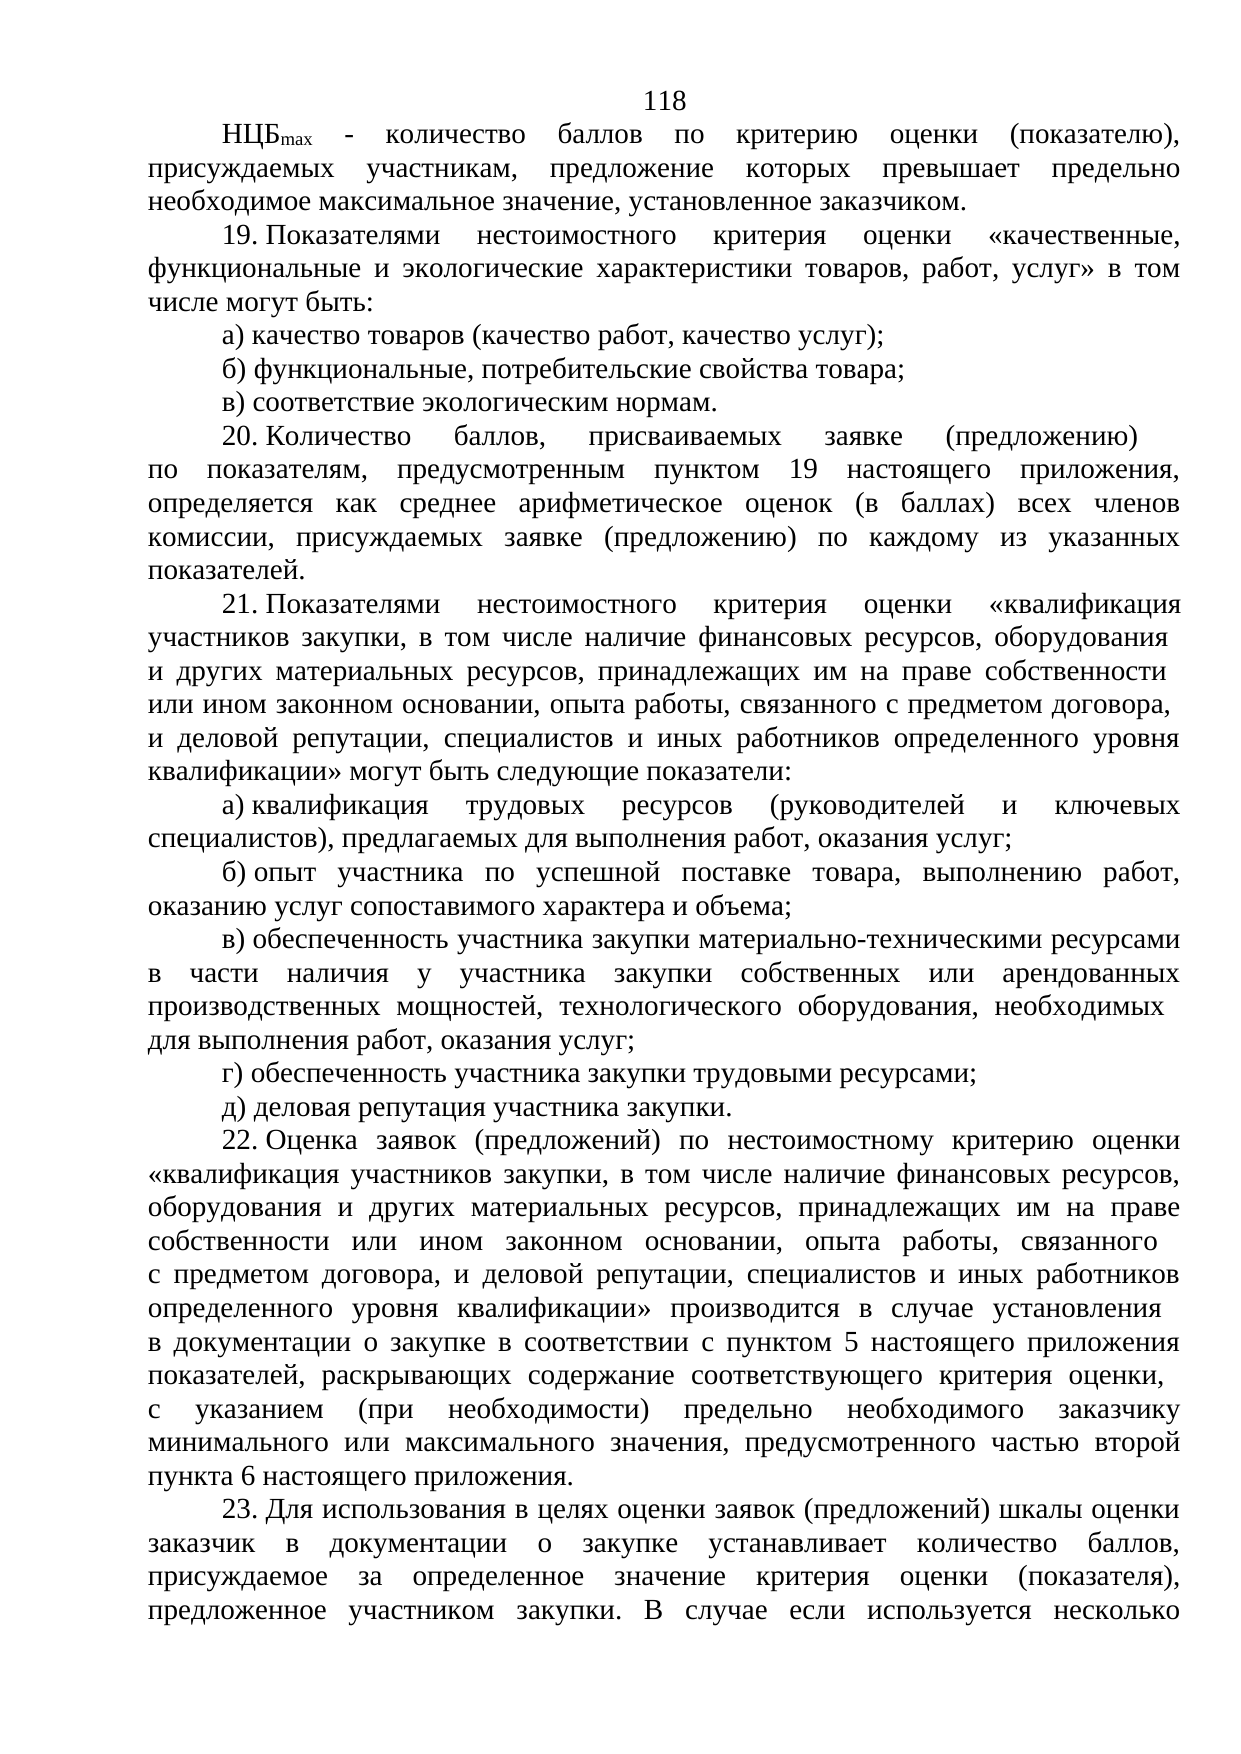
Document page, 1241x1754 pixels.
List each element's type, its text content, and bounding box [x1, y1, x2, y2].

text а) качество товаров (качество работ, качество услуг); [148, 317, 1181, 351]
text д) деловая репутация участника закупки. [148, 1089, 1181, 1122]
text 21. Показателями нестоимостного критерия оценки «квалификация участников закупки, в том числе наличие финансовых ресурсов, оборудования и других материальных ресурсов, принадлежащих им на праве собственности или ином законном основании, опыта работы, связанного с предметом договора, и деловой репутации, специалистов и иных работников определенного уровня квалификации» могут быть следующие показатели: [148, 586, 1181, 787]
text в) соответствие экологическим нормам. [148, 384, 1181, 418]
text 22. Оценка заявок (предложений) по нестоимостному критерию оценки «квалификация участников закупки, в том числе наличие финансовых ресурсов, оборудования и других материальных ресурсов, принадлежащих им на праве собственности или ином законном основании, опыта работы, связанного с предметом договора, и деловой репутации, специалистов и иных работников определенного уровня квалификации» производится в случае установления в документации о закупке в соответствии с пунктом 5 настоящего приложения показателей, раскрывающих содержание соответствующего критерия оценки, с указанием (при необходимости) предельно необходимого заказчику минимального или максимального значения, предусмотренного частью второй пункта 6 настоящего приложения. [148, 1122, 1181, 1491]
text НЦБmax - количество баллов по критерию оценки (показателю), присуждаемых участникам, предложение которых превышает предельно необходимое максимальное значение, установленное заказчиком. [148, 116, 1181, 217]
text 19. Показателями нестоимостного критерия оценки «качественные, функциональные и экологические характеристики товаров, работ, услуг» в том числе могут быть: [148, 217, 1181, 317]
text 20. Количество баллов, присваиваемых заявке (предложению) по показателям, предусмотренным пунктом 19 настоящего приложения, определяется как среднее арифметическое оценок (в баллах) всех членов комиссии, присуждаемых заявке (предложению) по каждому из указанных показателей. [148, 418, 1181, 586]
text г) обеспеченность участника закупки трудовыми ресурсами; [148, 1055, 1181, 1089]
text 23. Для использования в целях оценки заявок (предложений) шкалы оценки заказчик в документации о закупке устанавливает количество баллов, присуждаемое за определенное значение критерия оценки (показателя), предложенное участником закупки. В случае если используется несколько [148, 1491, 1181, 1626]
text б) функциональные, потребительские свойства товара; [148, 351, 1181, 384]
text б) опыт участника по успешной поставке товара, выполнению работ, оказанию услуг сопоставимого характера и объема; [148, 854, 1181, 921]
text в) обеспеченность участника закупки материально-техническими ресурсами в части наличия у участника закупки собственных или арендованных производственных мощностей, технологического оборудования, необходимых для выполнения работ, оказания услуг; [148, 921, 1181, 1055]
text а) квалификация трудовых ресурсов (руководителей и ключевых специалистов), предлагаемых для выполнения работ, оказания услуг; [148, 787, 1181, 854]
